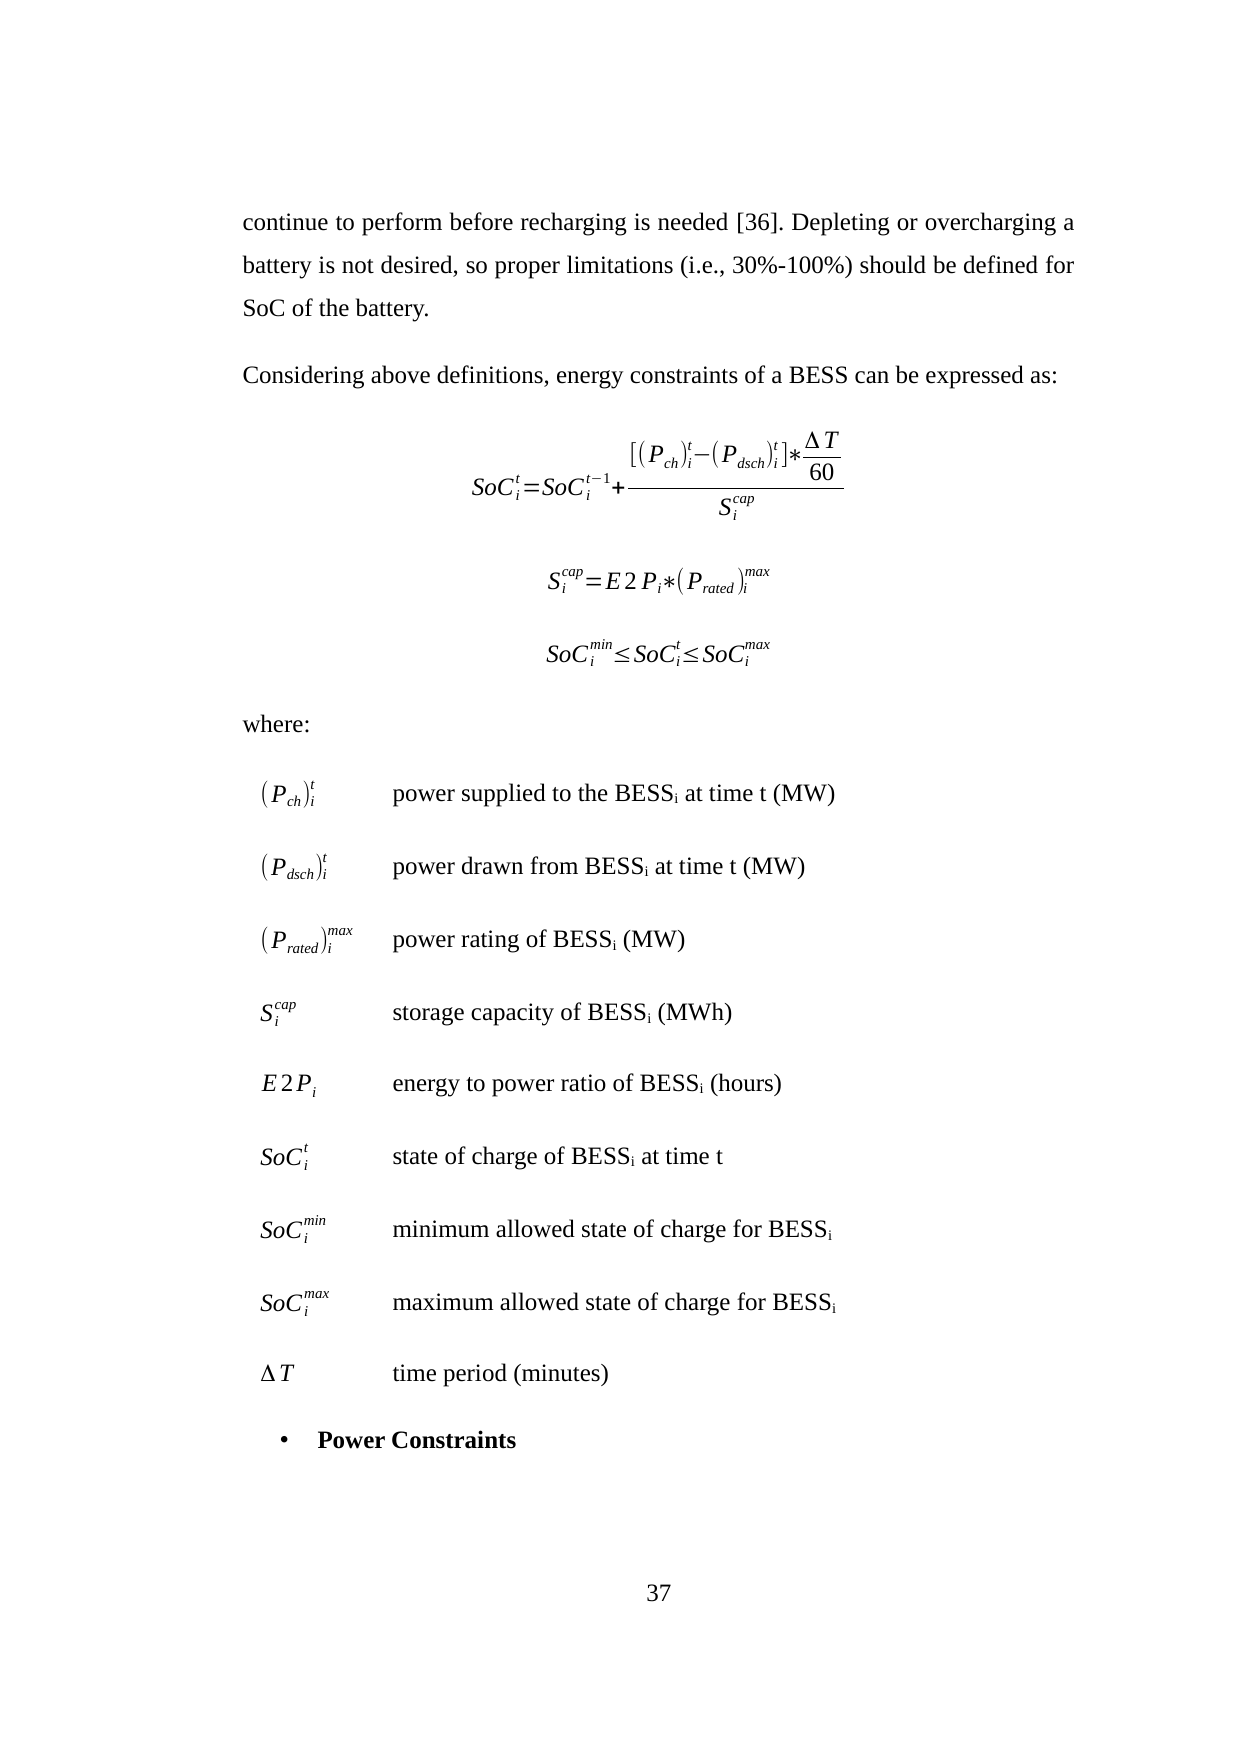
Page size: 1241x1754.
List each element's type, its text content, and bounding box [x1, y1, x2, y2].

text power supplied to the BESSi at time t (MW) [242, 776, 1075, 811]
text time period (minutes) [242, 1358, 1075, 1387]
text energy to power ratio of BESSi (hours) [242, 1068, 1075, 1101]
list Power Constraints [280, 1425, 1075, 1454]
text power drawn from BESSi at time t (MW) [242, 849, 1075, 884]
text power rating of BESSi (MW) [242, 922, 1075, 957]
text state of charge of BESSi at time t [242, 1139, 1075, 1174]
text storage capacity of BESSi (MWh) [242, 995, 1075, 1030]
text continue to perform before recharging is needed [36]. Depleting or overcharging a battery is not desired, so proper limitations (i.e., 30%-100%) should be defined for SoC of the battery. [242, 207, 1075, 322]
text Considering above definitions, energy constraints of a BESS can be expressed as: [242, 360, 1075, 389]
text where: [242, 709, 1075, 737]
text maximum allowed state of charge for BESSi [242, 1285, 1075, 1320]
text minimum allowed state of charge for BESSi [242, 1212, 1075, 1247]
